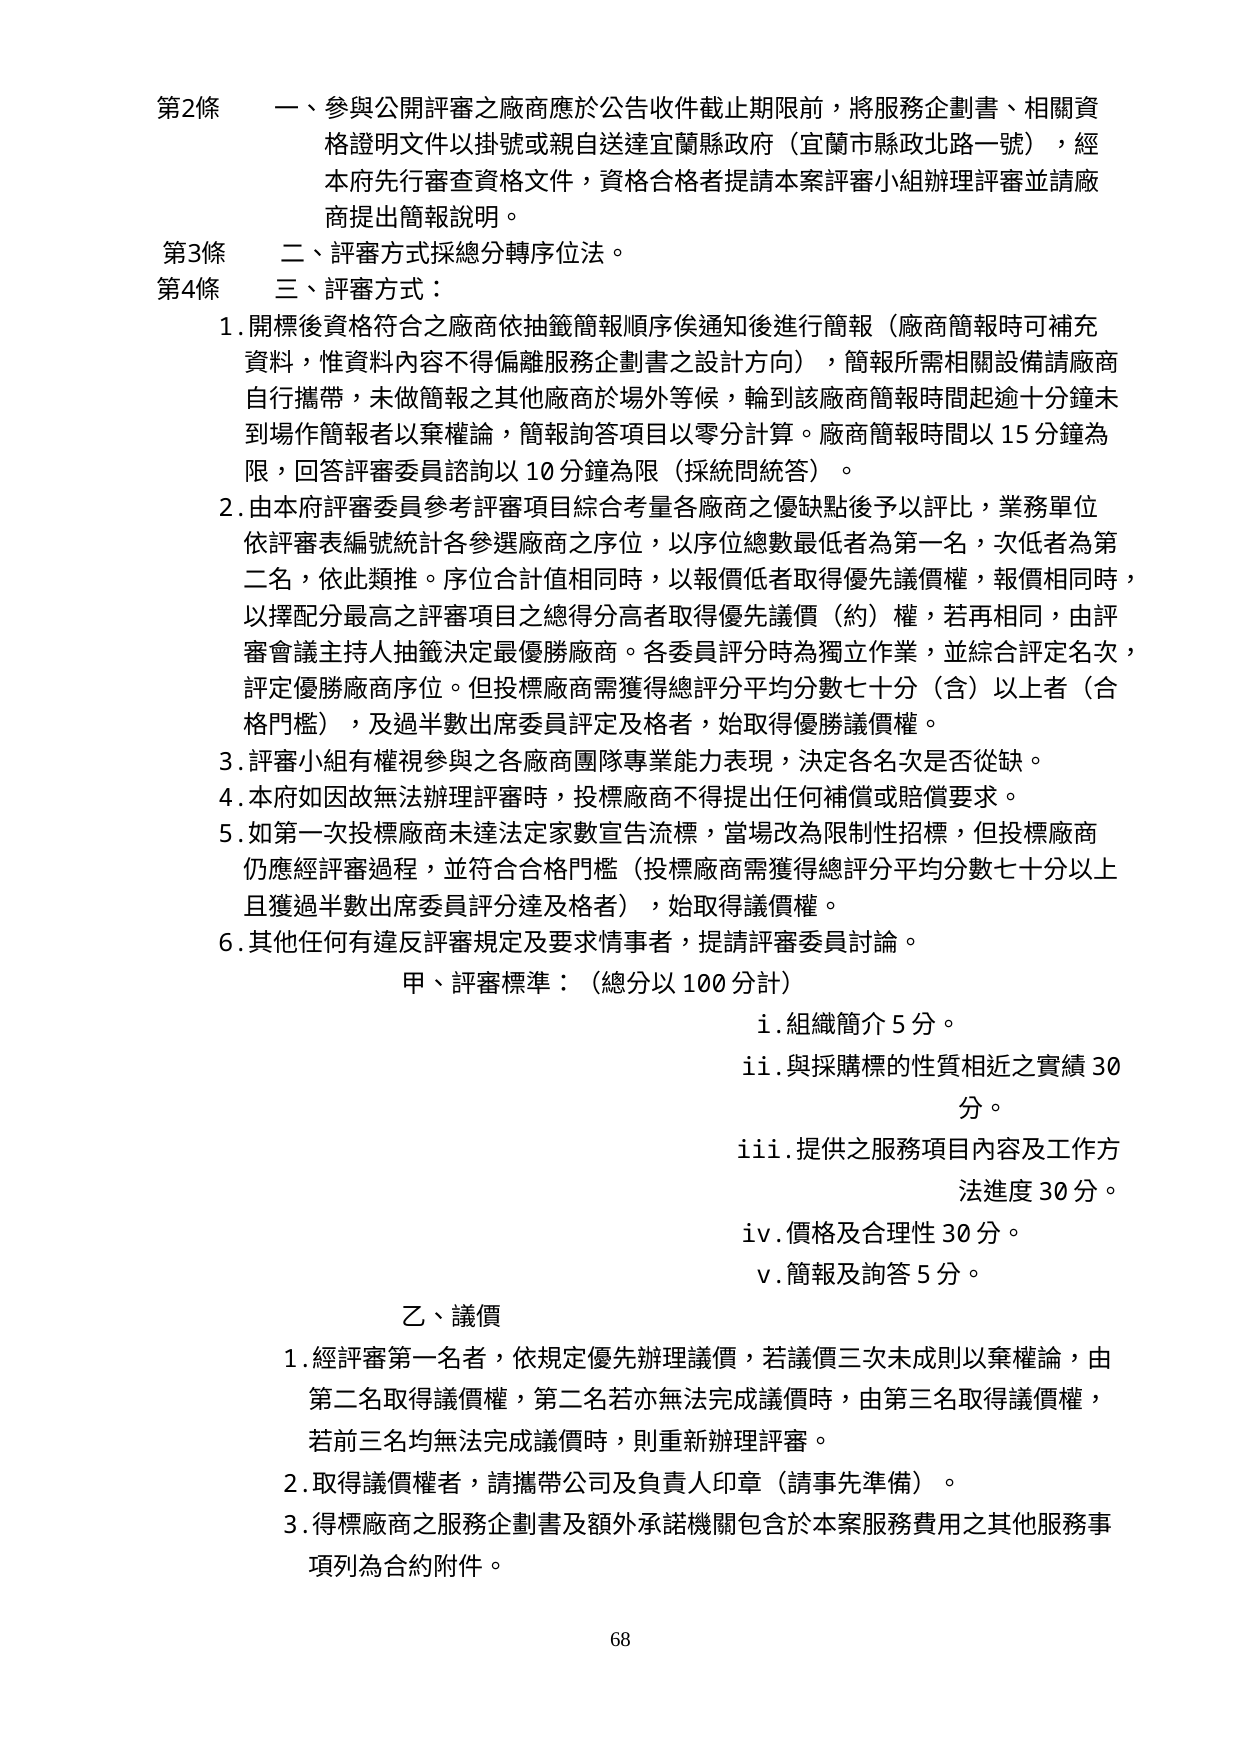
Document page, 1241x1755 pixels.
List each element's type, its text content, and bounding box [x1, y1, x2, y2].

subtitle 2.由本府評審委員參考評審項目綜合考量各廠商之優缺點後予以評比，業務單位依評審表編號統計各參選廠商之序位，以序位總數最低者為第一名，次低者為第二名，依此類推。序位合計值相同時，以報價低者取得優先議價權，報價相同時，以擇配分最高之評審項目之總得分高者取得優先議價（約）權，若再相同，由評審會議主持人抽籤決定最優勝廠商。各委員評分時為獨立作業，並綜合評定名次，評定優勝廠商序位。但投標廠商需獲得總評分平均分數七十分（含）以上者（合格門檻），及過半數出席委員評定及格者，始取得優勝議價權。 [218, 487, 1122, 741]
subtitle 1.開標後資格符合之廠商依抽籤簡報順序俟通知後進行簡報（廠商簡報時可補充資料，惟資料內容不得偏離服務企劃書之設計方向），簡報所需相關設備請廠商自行攜帶，未做簡報之其他廠商於場外等候，輪到該廠商簡報時間起逾十分鐘未到場作簡報者以棄權論，簡報詢答項目以零分計算。廠商簡報時間以15分鐘為限，回答評審委員諮詢以10分鐘為限（採統問統答）。 [218, 306, 1122, 487]
text 3.得標廠商之服務企劃書及額外承諾機關包含於本案服務費用之其他服務事項列為合約附件。 [283, 1500, 1122, 1584]
subtitle 一、參與公開評審之廠商應於公告收件截止期限前，將服務企劃書、相關資格證明文件以掛號或親自送達宜蘭縣政府（宜蘭市縣政北路一號），經本府先行審查資格文件，資格合格者提請本案評審小組辦理評審並請廠商提出簡報說明。 [156, 89, 1122, 234]
text 1.經評審第一名者，依規定優先辦理議價，若議價三次未成則以棄權論，由第二名取得議價權，第二名若亦無法完成議價時，由第三名取得議價權，若前三名均無法完成議價時，則重新辦理評審。 [283, 1334, 1122, 1459]
subtitle 二、評審方式採總分轉序位法。 [162, 234, 1122, 270]
list 提供之服務項目內容及工作方法進度30分。 [736, 1125, 1122, 1209]
list 議價 [401, 1292, 1122, 1334]
list 與採購標的性質相近之實績30分。 [736, 1042, 1122, 1125]
subtitle 3.評審小組有權視參與之各廠商團隊專業能力表現，決定各名次是否從缺。 [218, 741, 1122, 777]
list 評審標準：（總分以100分計） [401, 959, 1122, 1000]
subtitle 4.本府如因故無法辦理評審時，投標廠商不得提出任何補償或賠償要求。 [218, 777, 1122, 814]
list 組織簡介5分。 [736, 1000, 1122, 1042]
subtitle 6.其他任何有違反評審規定及要求情事者，提請評審委員討論。 [218, 922, 1122, 959]
subtitle 三、評審方式： [156, 270, 1122, 306]
text 2.取得議價權者，請攜帶公司及負責人印章（請事先準備）。 [283, 1459, 1122, 1500]
list 價格及合理性30分。 [736, 1209, 1122, 1250]
list 簡報及詢答5分。 [736, 1250, 1122, 1292]
subtitle 5.如第一次投標廠商未達法定家數宣告流標，當場改為限制性招標，但投標廠商仍應經評審過程，並符合合格門檻（投標廠商需獲得總評分平均分數七十分以上且獲過半數出席委員評分達及格者），始取得議價權。 [218, 814, 1122, 922]
